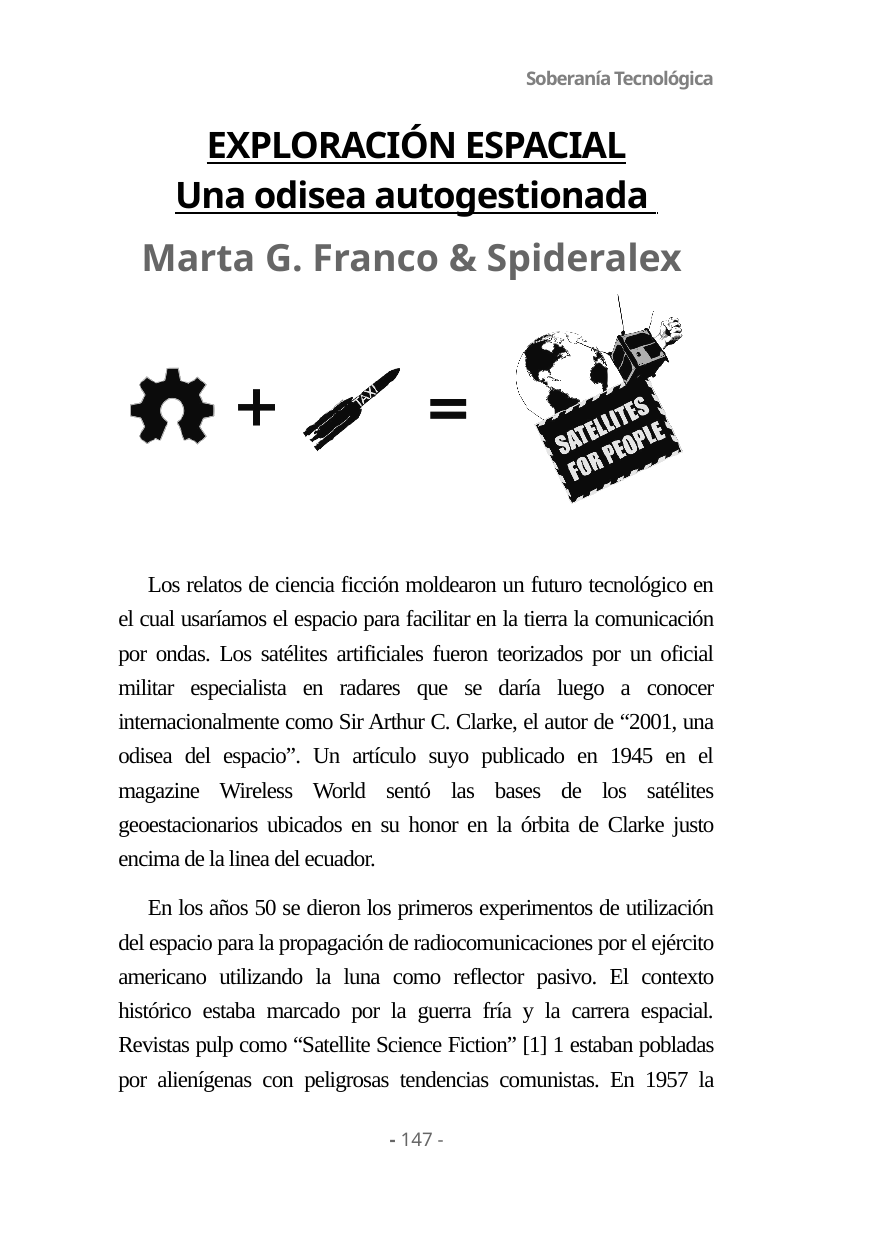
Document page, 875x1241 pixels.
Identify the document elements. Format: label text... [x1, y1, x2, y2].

subtitle Exploración espacial Una odisea autogestionada [118, 120, 714, 219]
text Los relatos de ciencia ficción moldearon un futuro tecnológico en el cual usaríamos el espacio para facilitar en la tierra la comunicación por ondas. Los satélites artificiales fueron teorizados por un oficial militar especialista en radares que se daría luego a conocer internacionalmente como Sir Arthur C. Clarke, el autor de “2001, una odisea del espacio”. Un artículo suyo publicado en 1945 en el magazine Wireless World sentó las bases de los satélites geoestacionarios ubicados en su honor en la órbita de Clarke justo encima de la linea del ecuador. [118, 565, 714, 874]
text En los años 50 se dieron los primeros experimentos de utilización del espacio para la propagación de radiocomunicaciones por el ejército americano utilizando la luna como reflector pasivo. El contexto histórico estaba marcado por la guerra fría y la carrera espacial. Revistas pulp como “Satellite Science Fiction” [1] 1 estaban pobladas por alienígenas con peligrosas tendencias comunistas. En 1957 la [118, 888, 714, 1094]
subtitle Marta G. Franco & Spideralex [118, 231, 714, 282]
